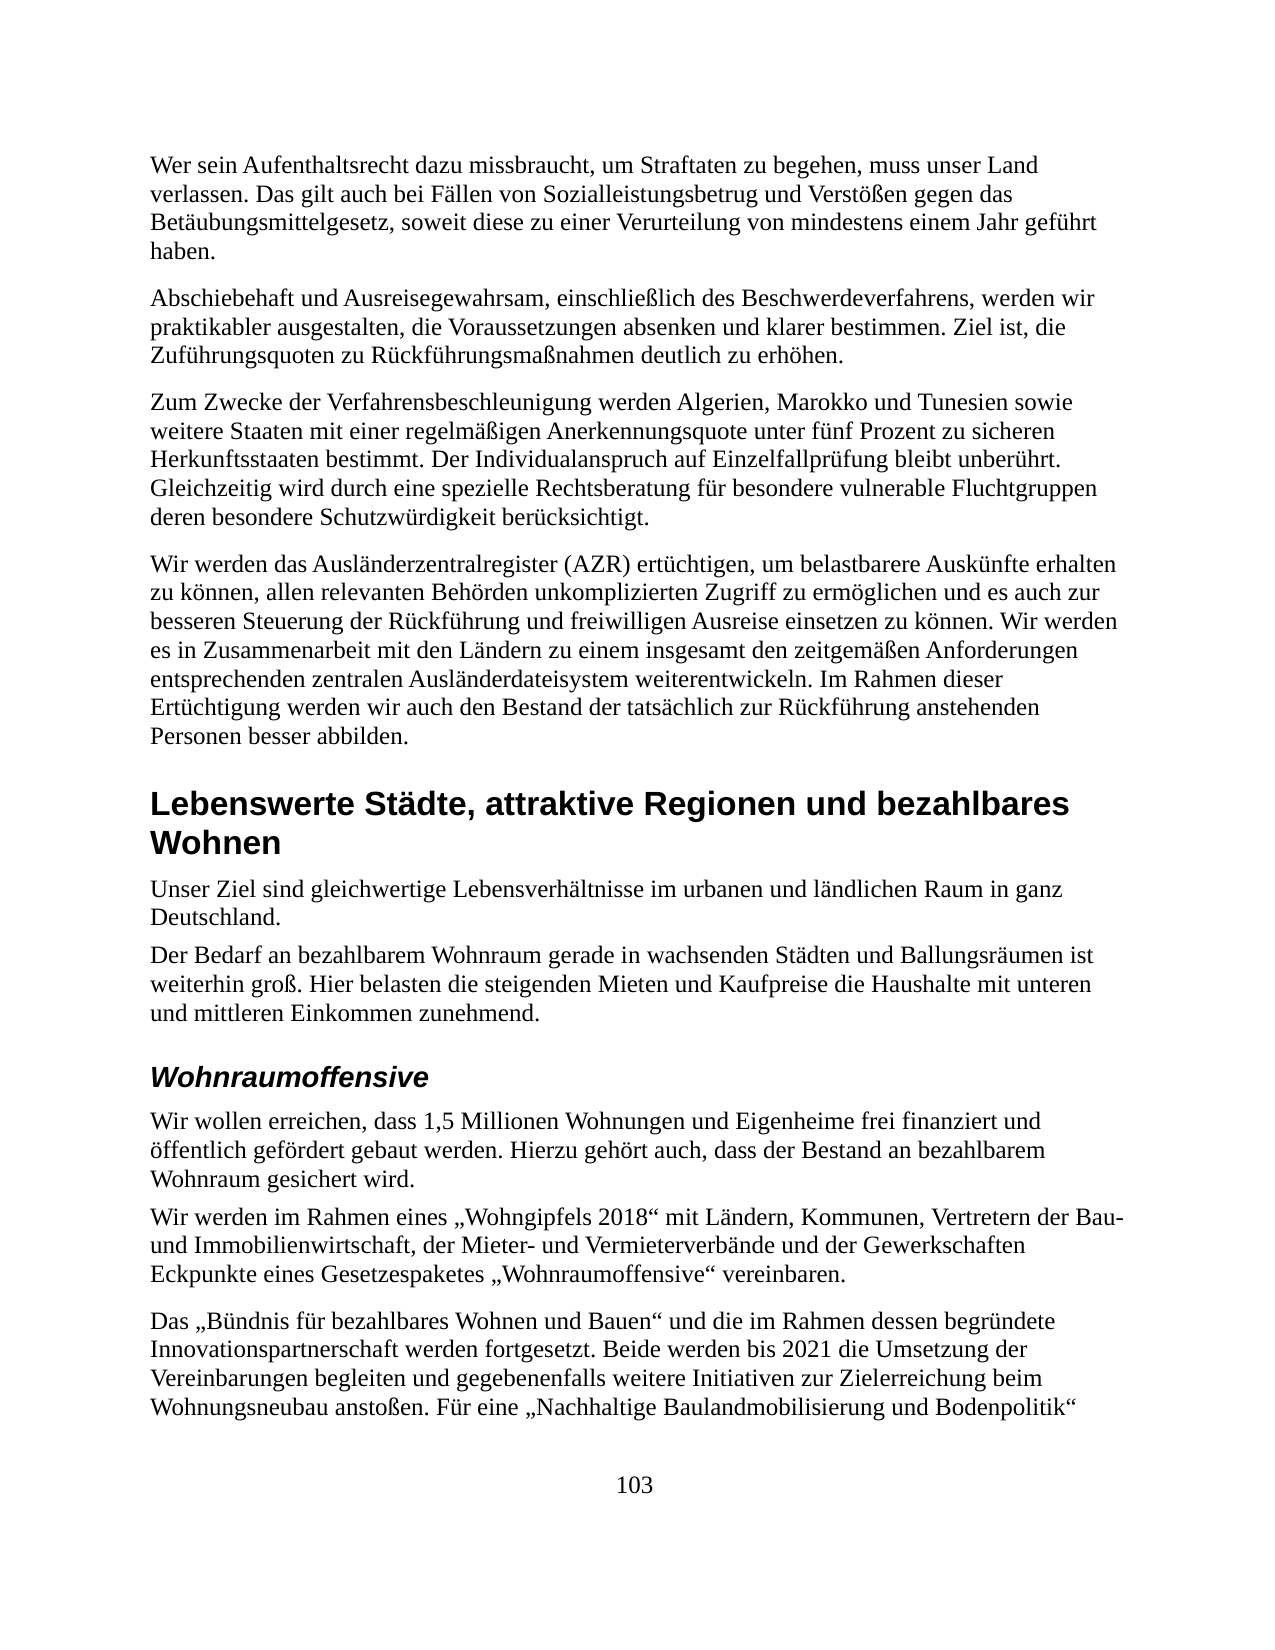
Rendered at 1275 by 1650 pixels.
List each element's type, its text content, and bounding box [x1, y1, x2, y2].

subtitle Lebenswerte Städte, attraktive Regionen und bezahlbares Wohnen [150, 784, 1125, 861]
text Abschiebehaft und Ausreisegewahrsam, einschließlich des Beschwerdeverfahrens, werden wir praktikabler ausgestalten, die Voraussetzungen absenken und klarer bestimmen. Ziel ist, die Zuführungsquoten zu Rückführungsmaßnahmen deutlich zu erhöhen. [150, 283, 1125, 369]
text Das „Bündnis für bezahlbares Wohnen und Bauen“ und die im Rahmen dessen begründete Innovationspartnerschaft werden fortgesetzt. Beide werden bis 2021 die Umsetzung der Vereinbarungen begleiten und gegebenenfalls weitere Initiativen zur Zielerreichung beim Wohnungsneubau anstoßen. Für eine „Nachhaltige Baulandmobilisierung und Bodenpolitik“ [150, 1306, 1125, 1421]
text Wer sein Aufenthaltsrecht dazu missbraucht, um Straftaten zu begehen, muss unser Land verlassen. Das gilt auch bei Fällen von Sozialleistungsbetrug und Verstößen gegen das Betäubungsmittelgesetz, soweit diese zu einer Verurteilung von mindestens einem Jahr geführt haben. [150, 150, 1125, 265]
text Wir werden im Rahmen eines „Wohngipfels 2018“ mit Ländern, Kommunen, Vertretern der Bau- und Immobilienwirtschaft, der Mieter- und Vermieterverbände und der Gewerkschaften Eckpunkte eines Gesetzespaketes „Wohnraumoffensive“ vereinbaren. [150, 1202, 1125, 1288]
text Der Bedarf an bezahlbarem Wohnraum gerade in wachsenden Städten und Ballungsräumen ist weiterhin groß. Hier belasten die steigenden Mieten und Kaufpreise die Haushalte mit unteren und mittleren Einkommen zunehmend. [150, 940, 1125, 1026]
text Wir wollen erreichen, dass 1,5 Millionen Wohnungen und Eigenheime frei finanziert und öffentlich gefördert gebaut werden. Hierzu gehört auch, dass der Bestand an bezahlbarem Wohnraum gesichert wird. [150, 1106, 1125, 1193]
text Wir werden das Ausländerzentralregister (AZR) ertüchtigen, um belastbarere Auskünfte erhalten zu können, allen relevanten Behörden unkomplizierten Zugriff zu ermöglichen und es auch zur besseren Steuerung der Rückführung und freiwilligen Ausreise einsetzen zu können. Wir werden es in Zusammenarbeit mit den Ländern zu einem insgesamt den zeitgemäßen Anforderungen entsprechenden zentralen Ausländerdateisystem weiterentwickeln. Im Rahmen dieser Ertüchtigung werden wir auch den Bestand der tatsächlich zur Rückführung anstehenden Personen besser abbilden. [150, 549, 1125, 750]
subtitle Wohnraumoffensive [150, 1060, 1125, 1094]
text Unser Ziel sind gleichwertige Lebensverhältnisse im urbanen und ländlichen Raum in ganz Deutschland. [150, 874, 1125, 931]
text Zum Zwecke der Verfahrensbeschleunigung werden Algerien, Marokko und Tunesien sowie weitere Staaten mit einer regelmäßigen Anerkennungsquote unter fünf Prozent zu sicheren Herkunftsstaaten bestimmt. Der Individualanspruch auf Einzelfallprüfung bleibt unberührt. Gleichzeitig wird durch eine spezielle Rechtsberatung für besondere vulnerable Fluchtgruppen deren besondere Schutzwürdigkeit berücksichtigt. [150, 387, 1125, 531]
